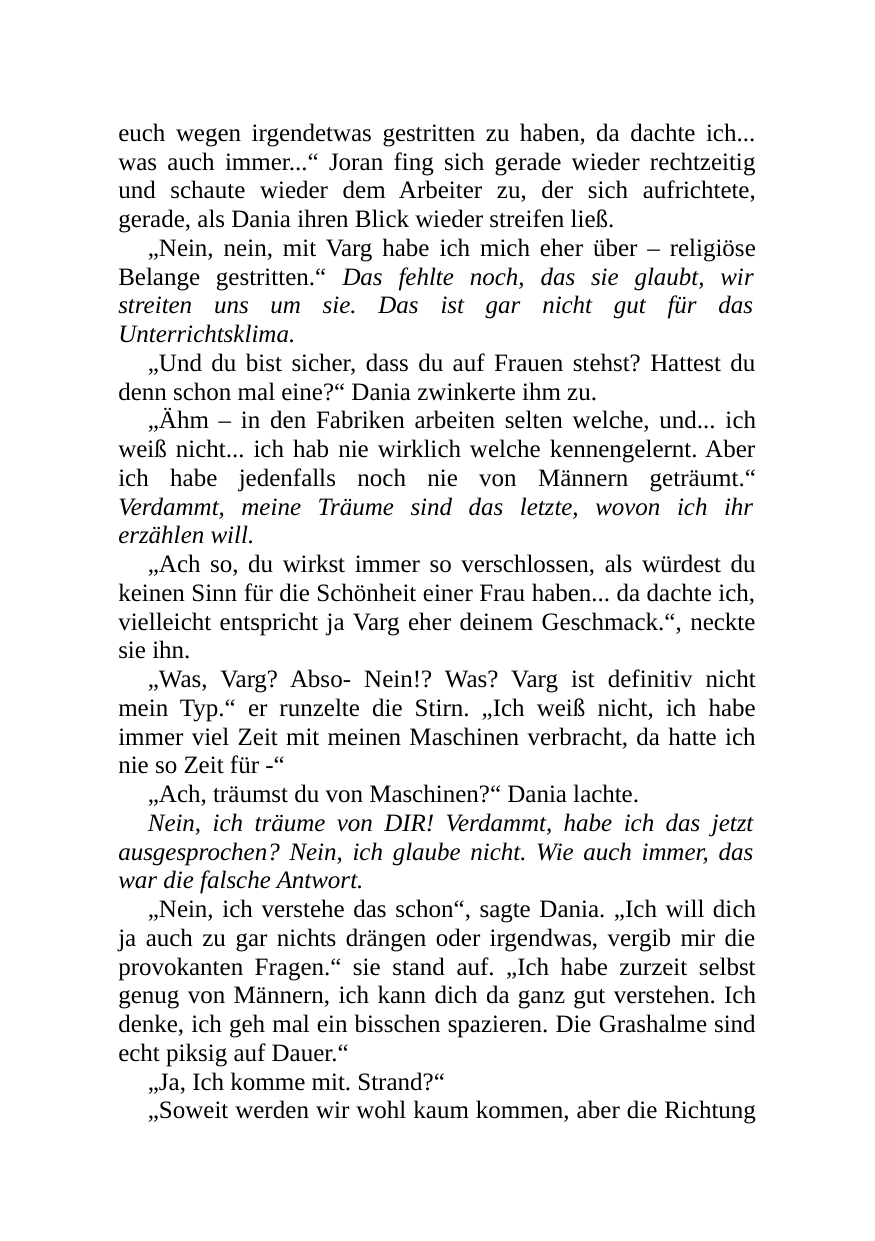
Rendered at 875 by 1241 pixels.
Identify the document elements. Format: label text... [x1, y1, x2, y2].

text „Ähm – in den Fabriken arbeiten selten welche, und... ich weiß nicht... ich hab nie wirklich welche kennengelernt. Aber ich habe jedenfalls noch nie von Männern geträumt.“ Verdammt, meine Träume sind das letzte, wovon ich ihr erzählen will. [118, 406, 756, 549]
text „Und du bist sicher, dass du auf Frauen stehst? Hattest du denn schon mal eine?“ Dania zwinkerte ihm zu. [118, 348, 756, 406]
text „Was, Varg? Abso- Nein!? Was? Varg ist definitiv nicht mein Typ.“ er runzelte die Stirn. „Ich weiß nicht, ich habe immer viel Zeit mit meinen Maschinen verbracht, da hatte ich nie so Zeit für -“ [118, 664, 756, 779]
text „Ach so, du wirkst immer so verschlossen, als würdest du keinen Sinn für die Schönheit einer Frau haben... da dachte ich, vielleicht entspricht ja Varg eher deinem Geschmack.“, neckte sie ihn. [118, 549, 756, 664]
text „Ja, Ich komme mit. Strand?“ [118, 1067, 756, 1096]
text „Ach, träumst du von Maschinen?“ Dania lachte. [118, 779, 756, 808]
text „Nein, ich verstehe das schon“, sagte Dania. „Ich will dich ja auch zu gar nichts drängen oder irgendwas, vergib mir die provokanten Fragen.“ sie stand auf. „Ich habe zurzeit selbst genug von Männern, ich kann dich da ganz gut verstehen. Ich denke, ich geh mal ein bisschen spazieren. Die Grashalme sind echt piksig auf Dauer.“ [118, 894, 756, 1067]
text Nein, ich träume von DIR! Verdammt, habe ich das jetzt ausgesprochen? Nein, ich glaube nicht. Wie auch immer, das war die falsche Antwort. [118, 808, 756, 894]
text euch wegen irgendetwas gestritten zu haben, da dachte ich... was auch immer...“ Joran fing sich gerade wieder rechtzeitig und schaute wieder dem Arbeiter zu, der sich aufrichtete, gerade, als Dania ihren Blick wieder streifen ließ. [118, 118, 756, 233]
text „Soweit werden wir wohl kaum kommen, aber die Richtung [118, 1096, 756, 1124]
text „Nein, nein, mit Varg habe ich mich eher über – religiöse Belange gestritten.“ Das fehlte noch, das sie glaubt, wir streiten uns um sie. Das ist gar nicht gut für das Unterrichtsklima. [118, 233, 756, 348]
